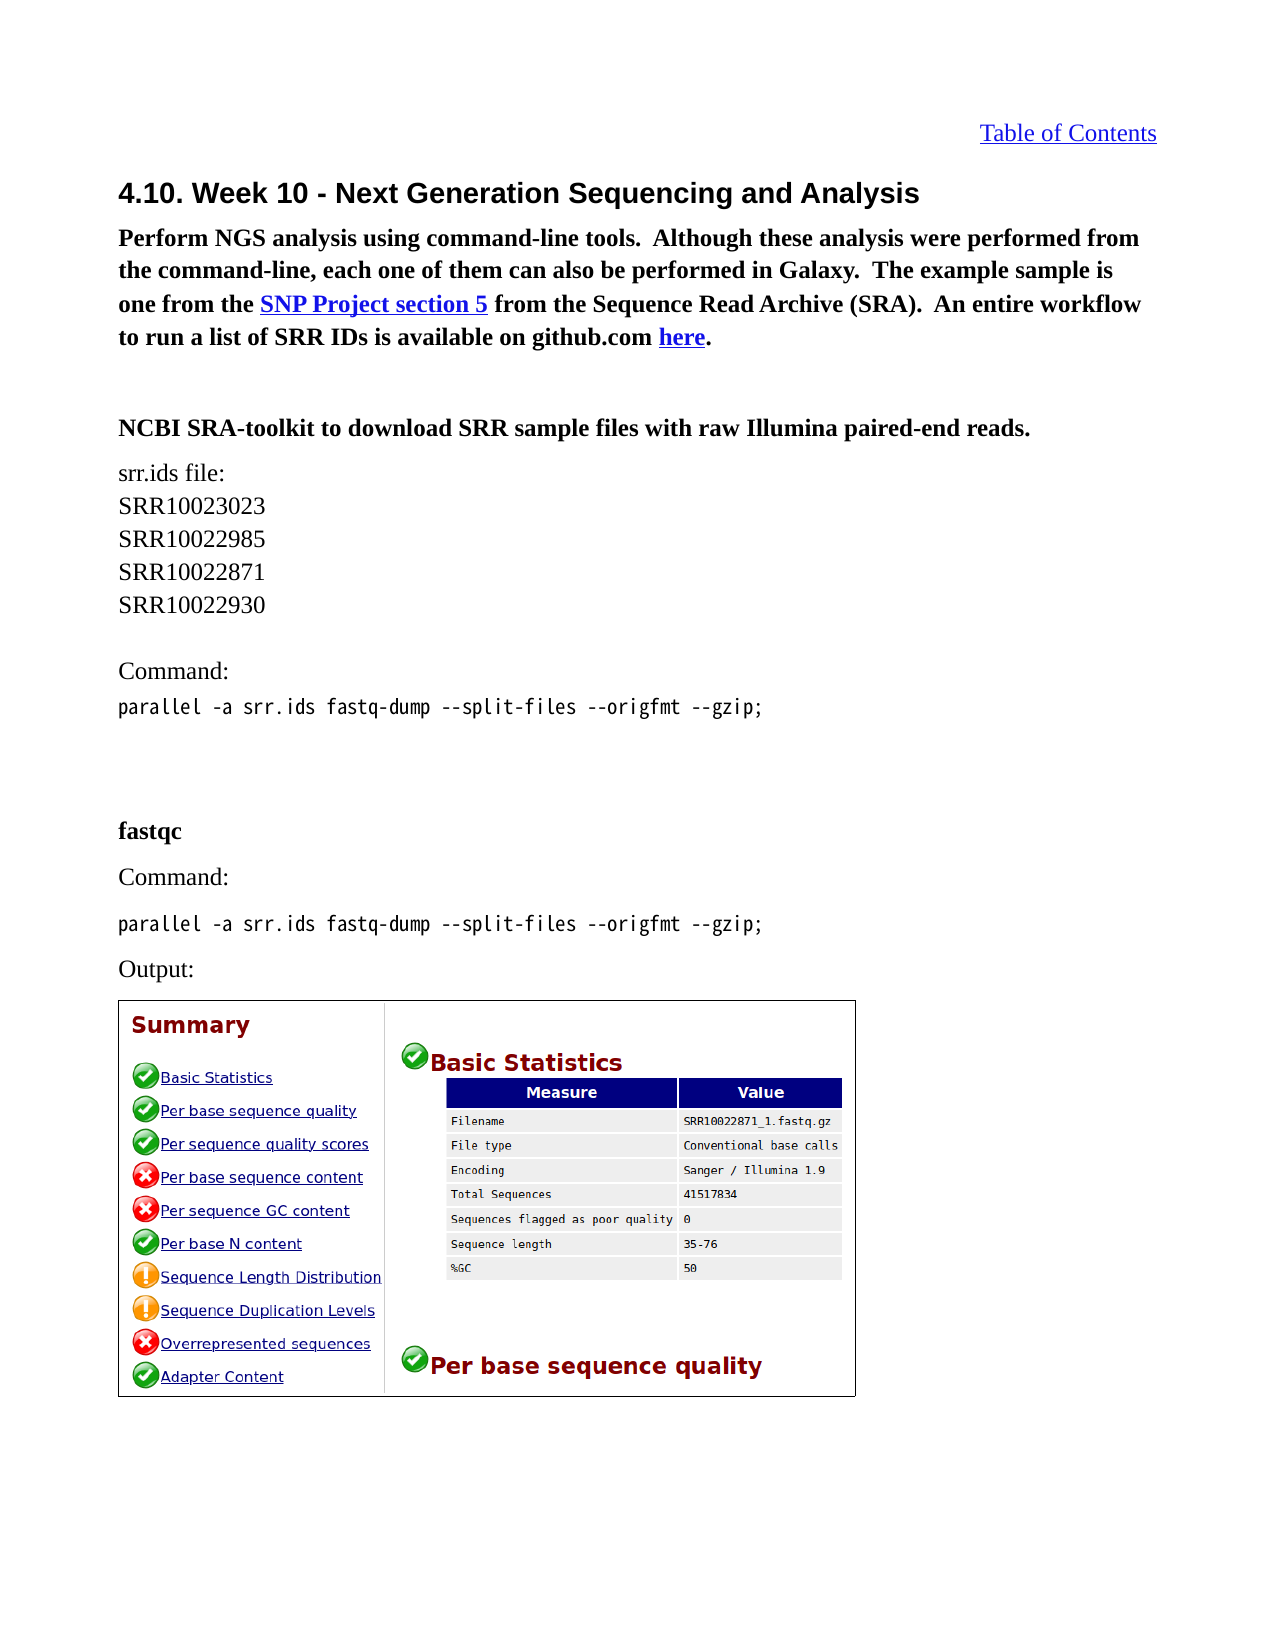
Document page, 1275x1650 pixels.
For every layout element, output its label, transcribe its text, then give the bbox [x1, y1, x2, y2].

text SRR10023023 [118, 491, 1157, 520]
text parallel -a srr.ids fastq-dump --split-files --origfmt --gzip; [118, 907, 1157, 938]
text SRR10022930 [118, 590, 1157, 619]
text Perform NGS analysis using command-line tools. Although these analysis were performed from the command-line, each one of them can also be performed in Galaxy. The example sample is one from the SNP Project section 5 from the Sequence Read Archive (SRA). An entire workflow to run a list of SRR IDs is available on github.com here. [118, 223, 1157, 350]
subtitle 4.10. Week 10 - Next Generation Sequencing and Analysis [118, 176, 1157, 210]
text Command: [118, 862, 1157, 891]
text NCBI SRA-toolkit to download SRR sample files with raw Illumina paired-end reads. [118, 413, 1157, 441]
text SRR10022871 [118, 557, 1157, 586]
text srr.ids file: [118, 458, 1157, 487]
picture [121, 1003, 853, 1393]
text parallel -a srr.ids fastq-dump --split-files --origfmt --gzip; [118, 690, 1157, 720]
text Output: [118, 954, 1157, 983]
text SRR10022985 [118, 524, 1157, 553]
text fastqc [118, 816, 1157, 845]
text Command: [118, 656, 1157, 685]
